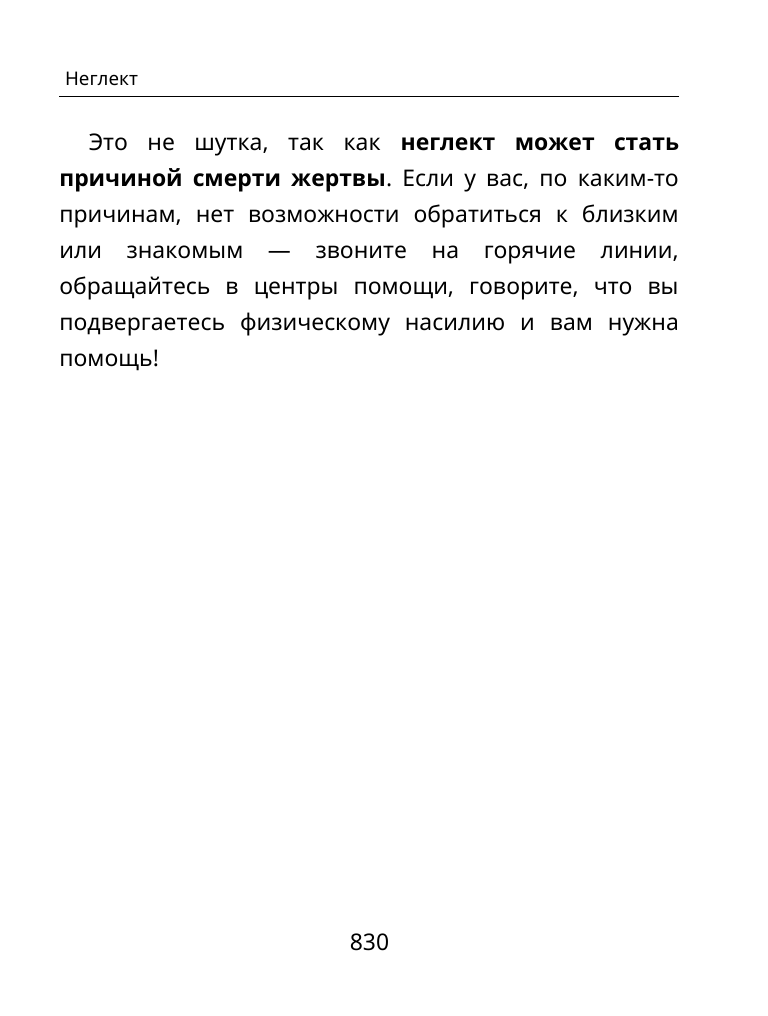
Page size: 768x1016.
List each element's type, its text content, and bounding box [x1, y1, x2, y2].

text Это не шутка, так как неглект может стать причиной смерти жертвы. Если у вас, по каким-то причинам, нет возможности обратиться к близким или знакомым — звоните на горячие линии, обращайтесь в центры помощи, говорите, что вы подвергаетесь физическому насилию и вам нужна помощь! [59, 126, 679, 373]
